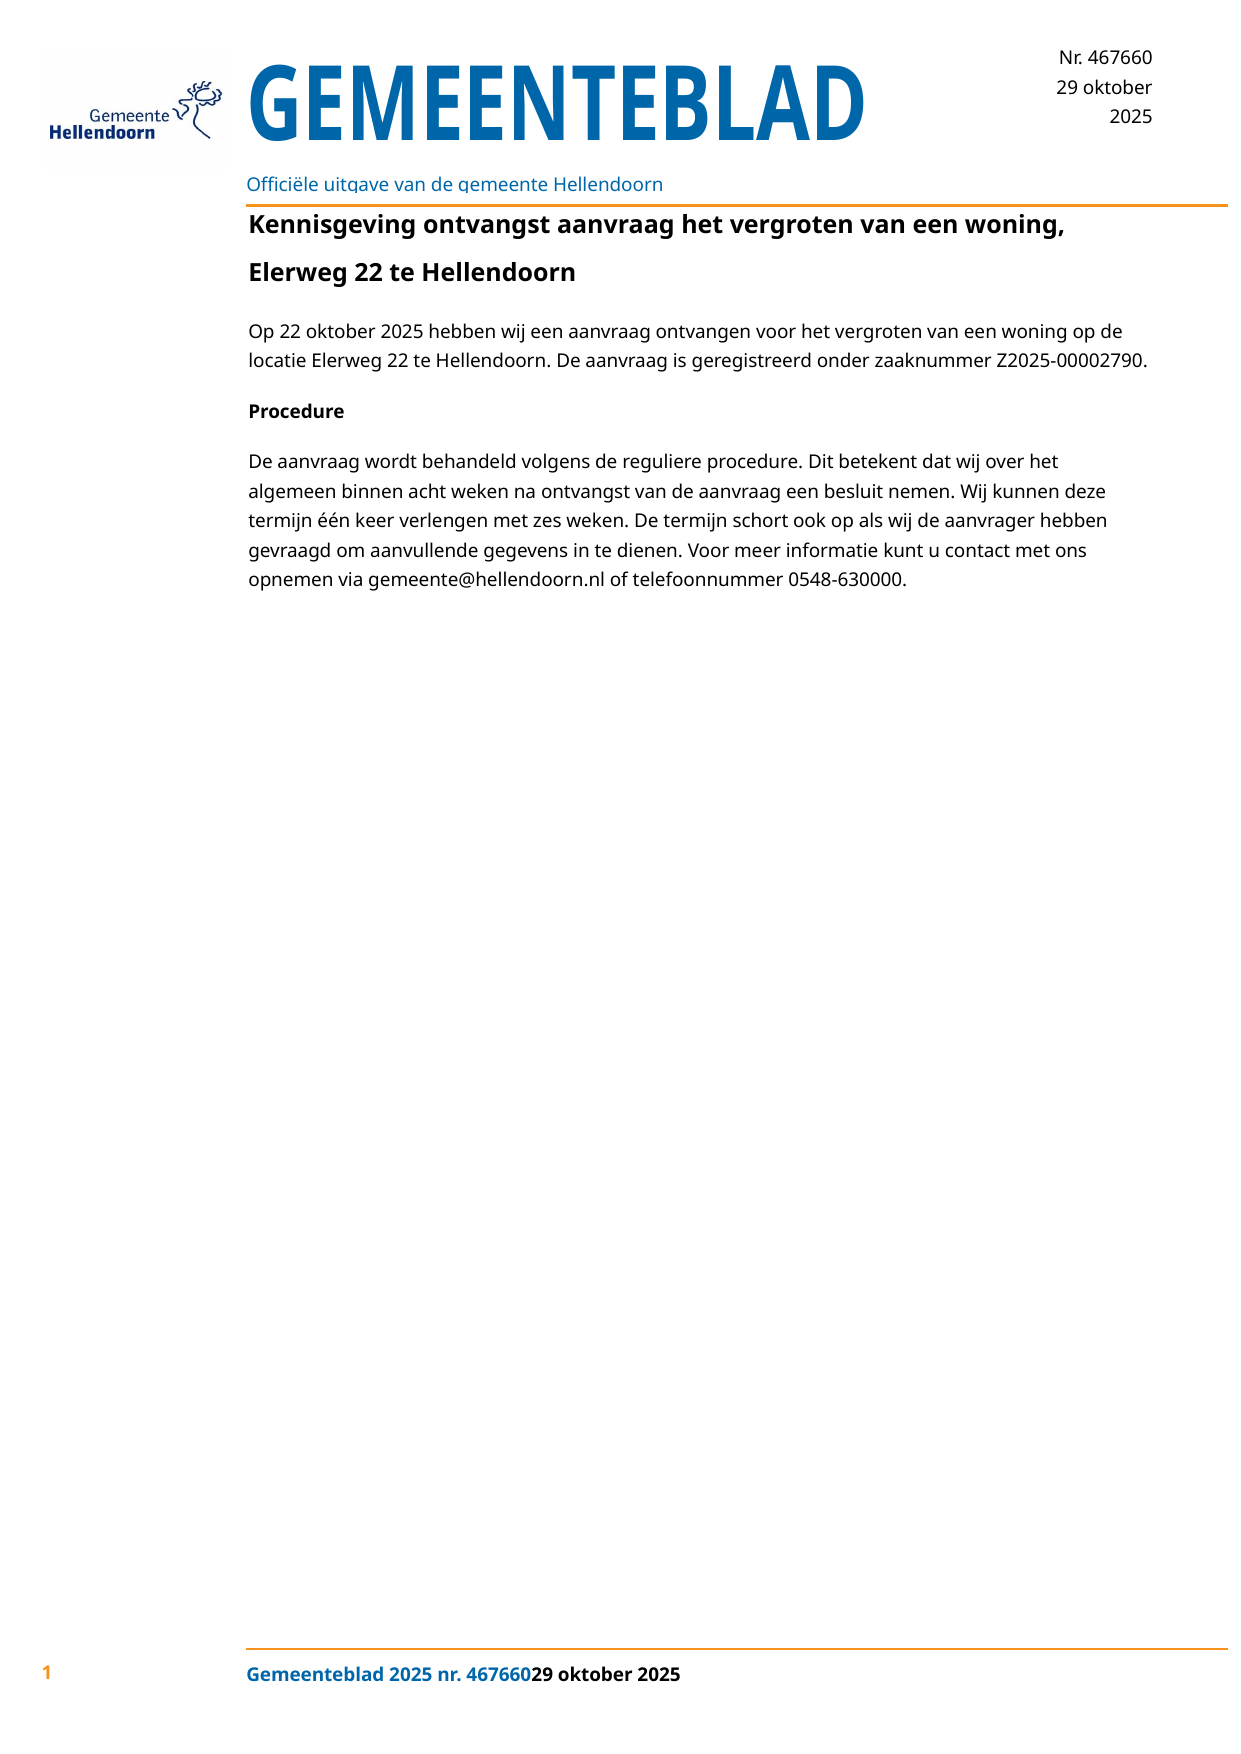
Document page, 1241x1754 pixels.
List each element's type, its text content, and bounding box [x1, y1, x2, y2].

text Kennisgeving ontvangst aanvraag het vergroten van een woning, Elerweg 22 te Hellendoorn [248, 207, 1152, 288]
text De aanvraag wordt behandeld volgens de reguliere procedure. Dit betekent dat wij over het algemeen binnen acht weken na ontvangst van de aanvraag een besluit nemen. Wij kunnen deze termijn één keer verlengen met zes weken. De termijn schort ook op als wij de aanvrager hebben gevraagd om aanvullende gegevens in te dienen. Voor meer informatie kunt u contact met ons opnemen via gemeente@hellendoorn.nl of telefoonnummer 0548-630000. [248, 448, 1152, 592]
text Op 22 oktober 2025 hebben wij een aanvraag ontvangen voor het vergroten van een woning op de locatie Elerweg 22 te Hellendoorn. De aanvraag is geregistreerd onder zaaknummer Z2025-00002790. [248, 318, 1152, 373]
text Procedure [248, 398, 1152, 424]
picture [41, 47, 231, 172]
